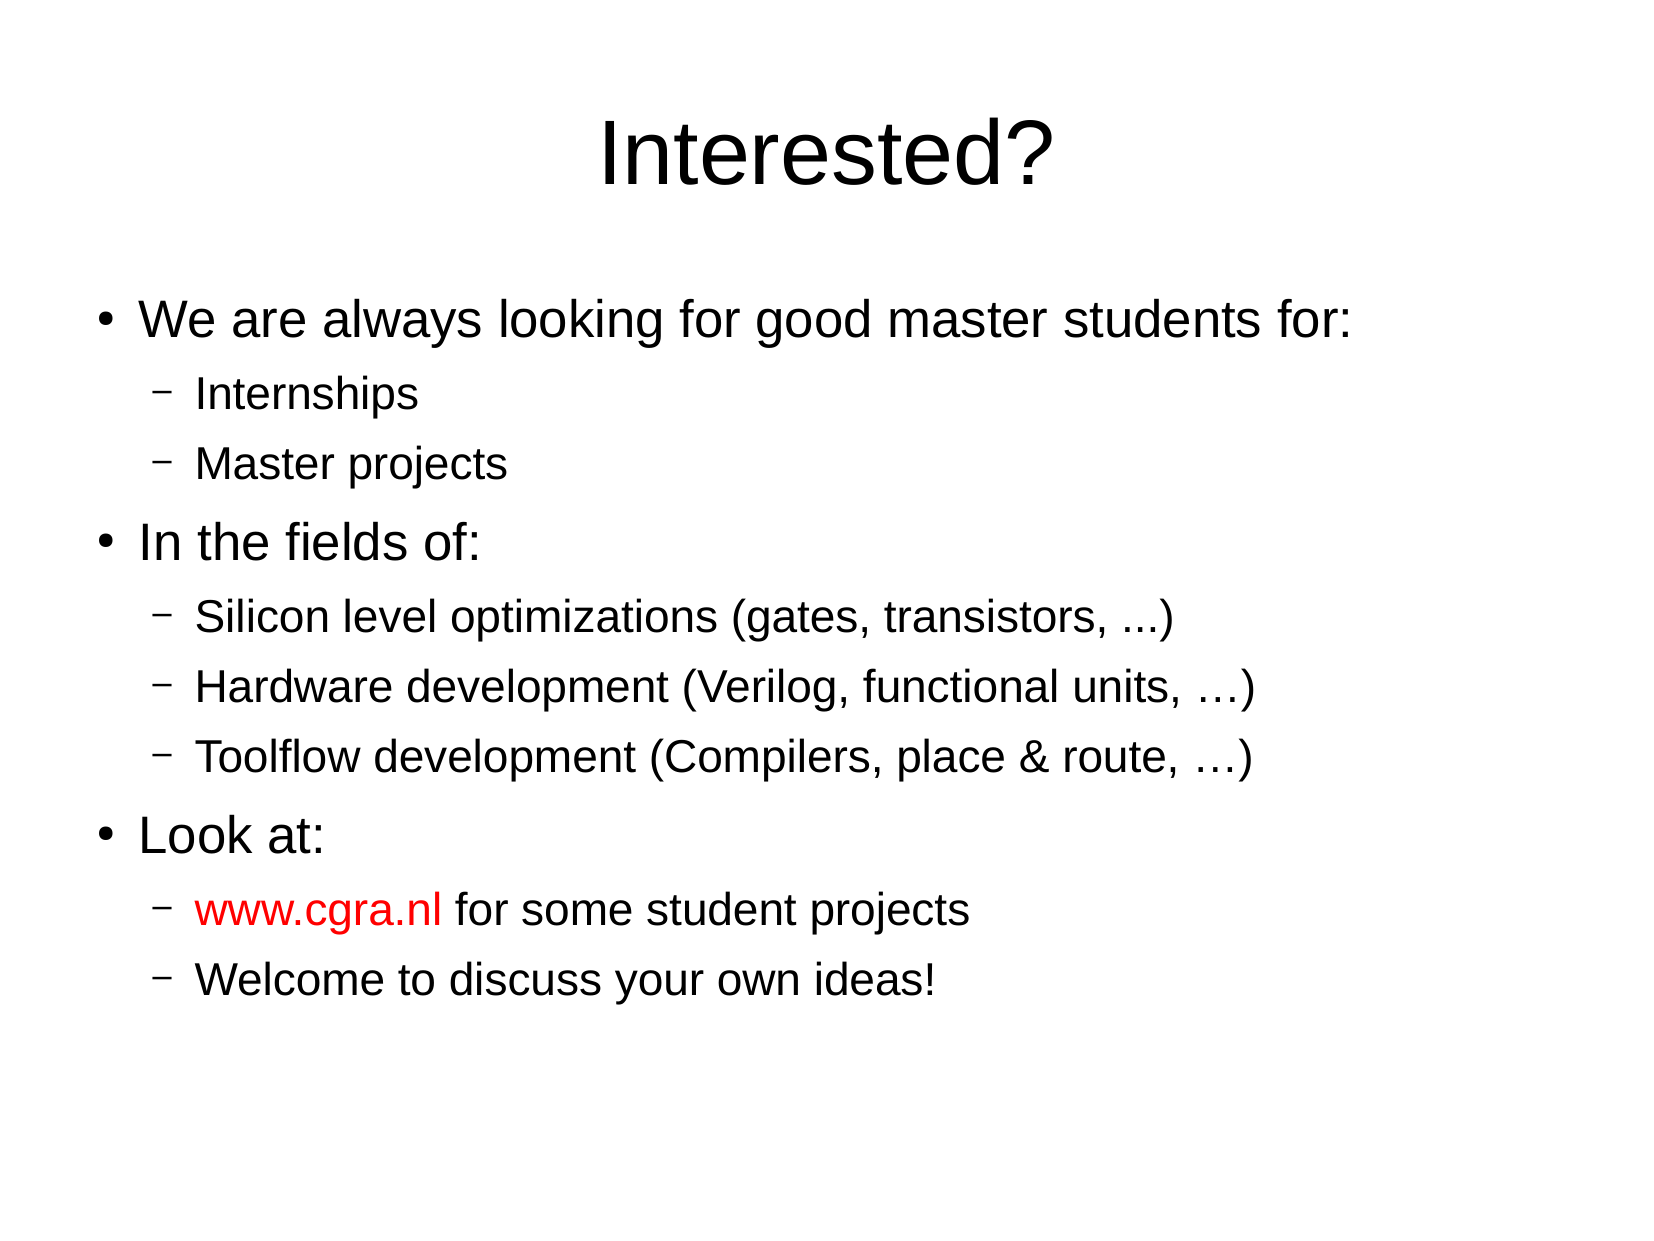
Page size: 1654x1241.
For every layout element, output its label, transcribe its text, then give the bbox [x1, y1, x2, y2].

list We are always looking for good master students for: Internships Master projects In the fields of: Silicon level optimizations (gates, transistors, ...) Hardware development (Verilog, functional units, …) Toolflow development (Compilers, place & route, …) Look at: www.cgra.nl for some student projects Welcome to discuss your own ideas! [82, 290, 1636, 1010]
title Interested? [82, 49, 1571, 257]
